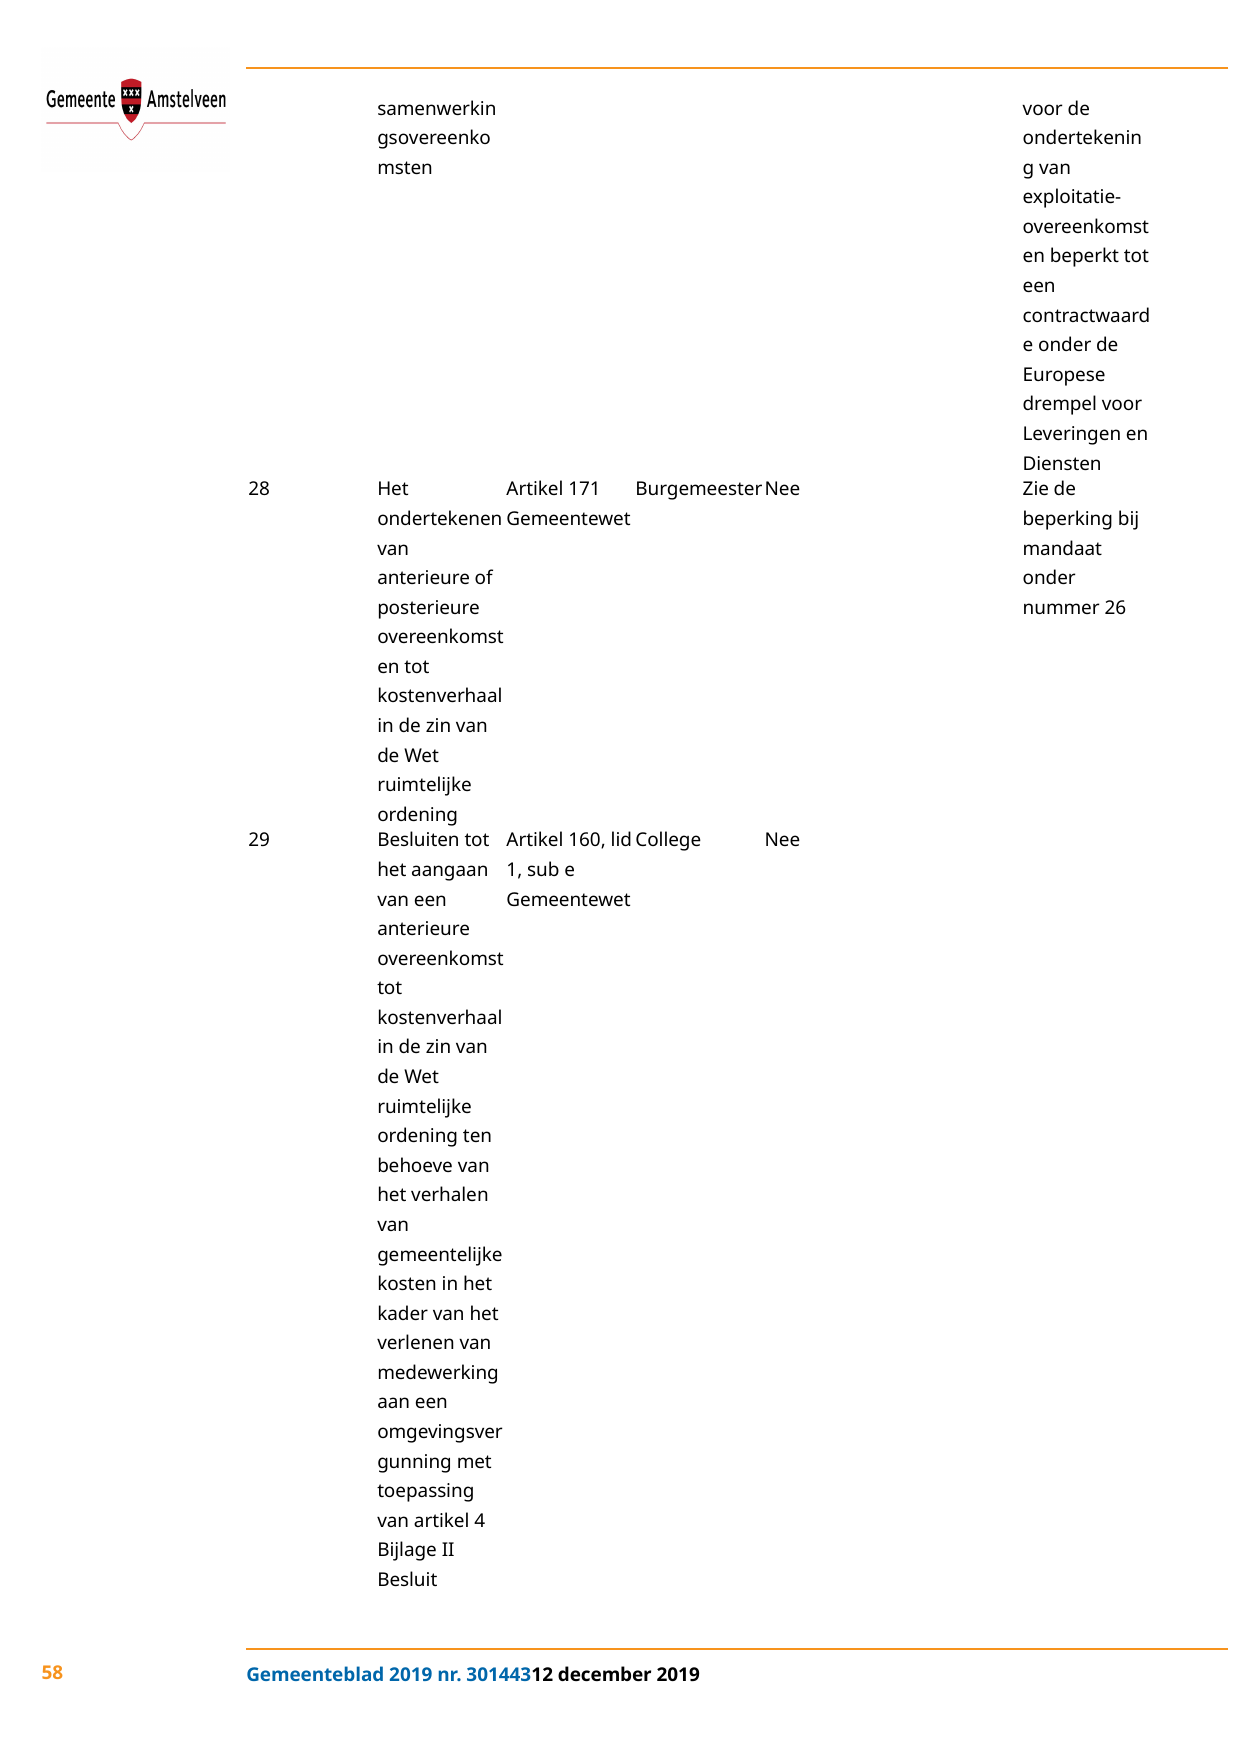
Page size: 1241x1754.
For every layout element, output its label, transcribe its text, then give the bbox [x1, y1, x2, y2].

table_cell 29 [248, 827, 377, 1592]
table_cell [764, 95, 893, 476]
table_cell Burgemeester [635, 476, 764, 827]
table_cell [248, 95, 377, 476]
table_cell voor de ondertekening van exploitatie-overeenkomsten beperkt tot een contractwaarde onder de Europese drempel voor Leveringen en Diensten [1023, 95, 1152, 476]
table_cell [894, 827, 1022, 1592]
table_cell samenwerkingsovereenkomsten [377, 95, 506, 476]
table_cell College [635, 827, 764, 1592]
table_cell Nee [764, 827, 893, 1592]
table_cell [635, 95, 764, 476]
table_cell [506, 95, 635, 476]
table_cell [894, 476, 1022, 827]
table_cell Nee [764, 476, 893, 827]
table_cell 28 [248, 476, 377, 827]
table_cell Artikel 171 Gemeentewet [506, 476, 635, 827]
table_cell Besluiten tot het aangaan van een anterieure overeenkomst tot kostenverhaal in de zin van de Wet ruimtelijke ordening ten behoeve van het verhalen van gemeentelijke kosten in het kader van het verlenen van medewerking aan een omgevingsvergunning met toepassing van artikel 4 Bijlage II Besluit [377, 827, 506, 1592]
table_cell Het ondertekenen van anterieure of posterieure overeenkomsten tot kostenverhaal in de zin van de Wet ruimtelijke ordening [377, 476, 506, 827]
table_cell Artikel 160, lid 1, sub e Gemeentewet [506, 827, 635, 1592]
table_cell Zie de beperking bij mandaat onder nummer 26 [1023, 476, 1152, 827]
table_cell [1023, 827, 1152, 1592]
picture [41, 47, 231, 172]
table_cell [894, 95, 1022, 476]
